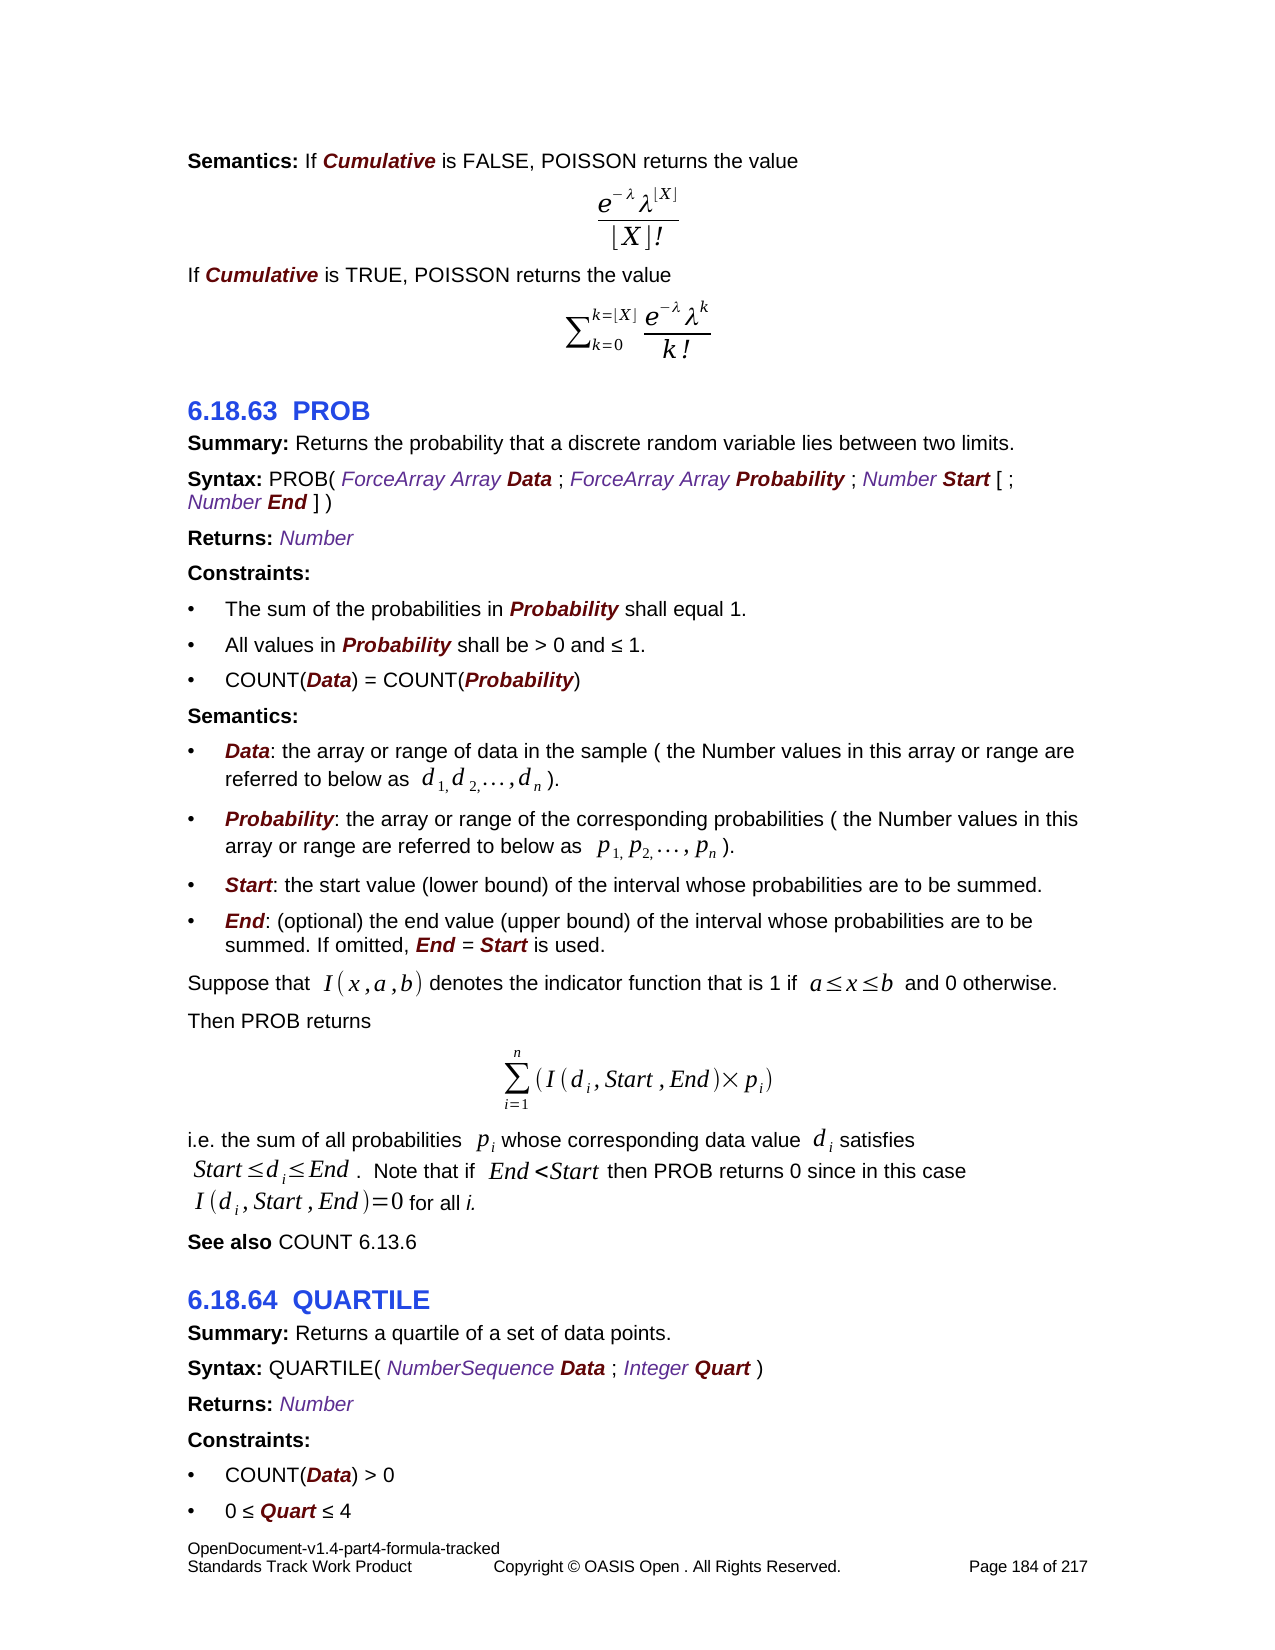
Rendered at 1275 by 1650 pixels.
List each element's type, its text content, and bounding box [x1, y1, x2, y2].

text If Cumulative is TRUE, POISSON returns the value [187, 263, 1088, 287]
text Syntax: QUARTILE( NumberSequence Data ; Integer Quart ) [187, 1357, 1088, 1380]
subtitle QUARTILE [187, 1285, 1088, 1315]
text Semantics: If Cumulative is FALSE, POISSON returns the value [187, 150, 1088, 173]
text Suppose that denotes the indicator function that is 1 if and 0 otherwise. [187, 969, 1088, 997]
text Constraints: [187, 1428, 1088, 1452]
list Probability: the array or range of the corresponding probabilities ( the Number values in this array or range are referred to below as ). [187, 807, 1088, 862]
text See also COUNT 6.13.6 [187, 1231, 1088, 1254]
text i.e. the sum of all probabilities whose corresponding data value satisfies . Note that if then PROB returns 0 since in this case for all i. [187, 1124, 1088, 1218]
list End: (optional) the end value (upper bound) of the interval whose probabilities are to be summed. If omitted, End = Start is used. [187, 909, 1088, 957]
text Syntax: PROB( ForceArray Array Data ; ForceArray Array Probability ; Number Start [ ; Number End ] ) [187, 467, 1088, 514]
text Summary: Returns the probability that a discrete random variable lies between two limits. [187, 431, 1088, 455]
list COUNT(Data) > 0 [187, 1464, 1088, 1487]
list Start: the start value (lower bound) of the interval whose probabilities are to be summed. [187, 874, 1088, 897]
text Summary: Returns a quartile of a set of data points. [187, 1321, 1088, 1345]
text Then PROB returns [187, 1009, 1088, 1033]
list COUNT(Data) = COUNT(Probability) [187, 669, 1088, 692]
list The sum of the probabilities in Probability shall equal 1. [187, 597, 1088, 621]
text Returns: Number [187, 1392, 1088, 1416]
text Returns: Number [187, 526, 1088, 550]
list 0 ≤ Quart ≤ 4 [187, 1499, 1088, 1523]
list Data: the array or range of data in the sample ( the Number values in this array or range are referred to below as ). [187, 740, 1088, 795]
text Constraints: [187, 562, 1088, 585]
subtitle PROB [187, 395, 1088, 425]
text Semantics: [187, 704, 1088, 728]
list All values in Probability shall be > 0 and ≤ 1. [187, 633, 1088, 657]
